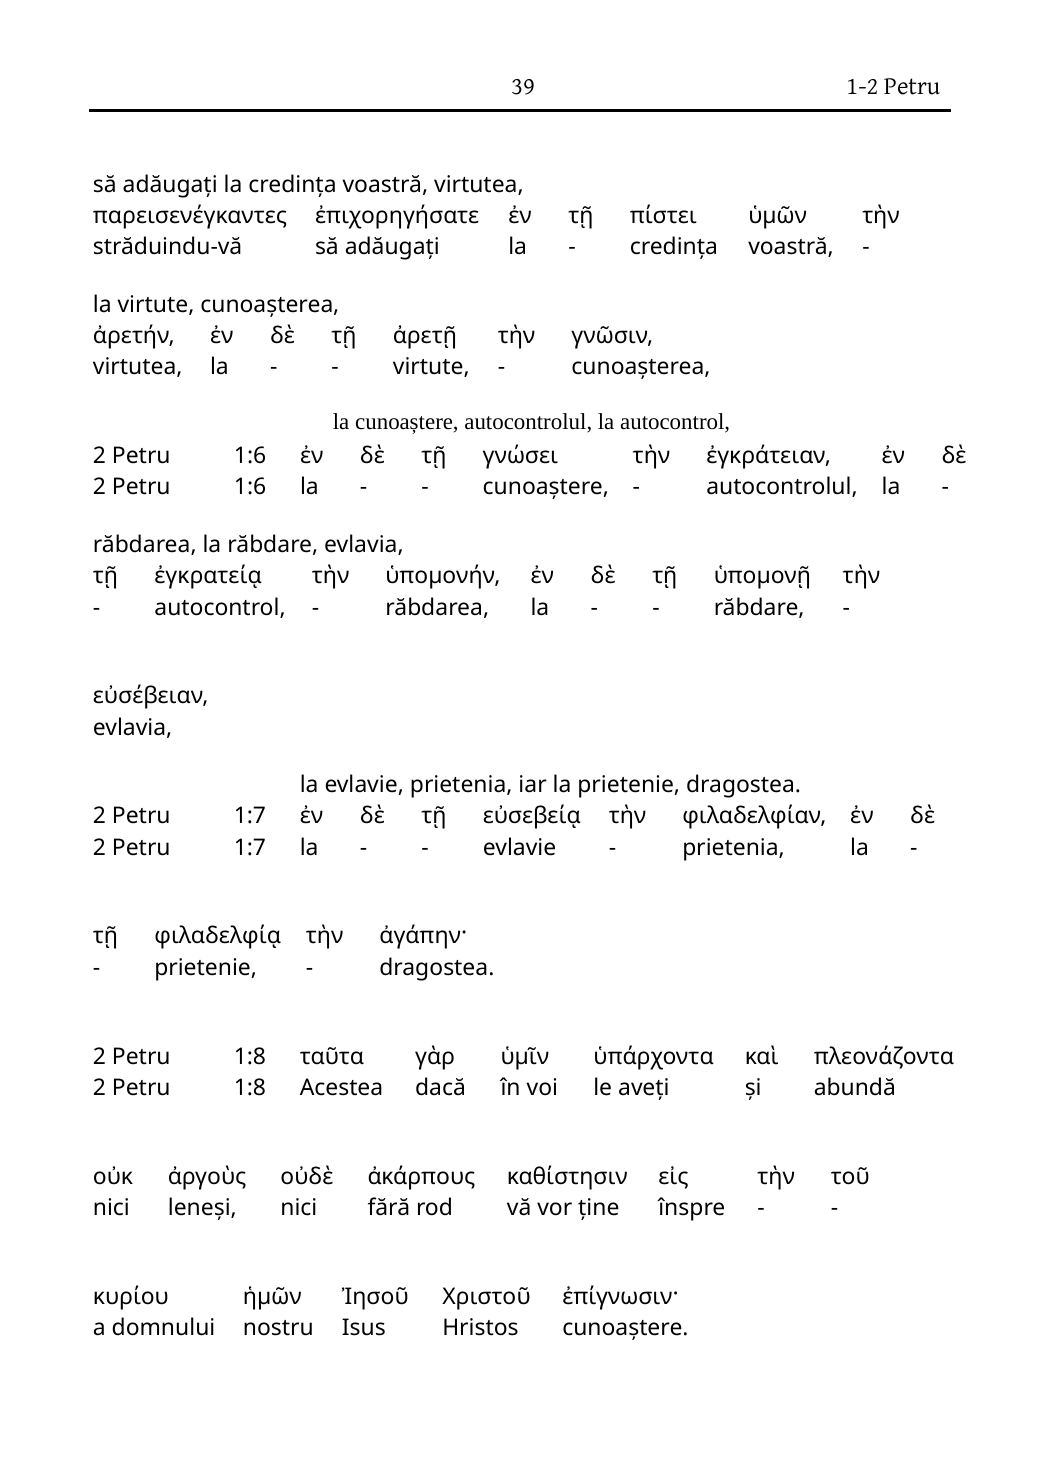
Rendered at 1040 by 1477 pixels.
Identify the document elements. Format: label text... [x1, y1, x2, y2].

table_cell - [266, 350, 327, 381]
table_cell 2 Petru [89, 799, 229, 831]
table_cell în voi [496, 1071, 589, 1102]
table_cell voastră, [744, 230, 858, 261]
table_cell credința [625, 230, 744, 261]
table_cell ὑπομονήν, [381, 559, 526, 590]
table_cell τὴν [301, 920, 375, 951]
table_cell la [504, 230, 564, 261]
table_cell - [937, 470, 999, 502]
table_cell εἰς [654, 1160, 753, 1191]
table_header [89, 1129, 163, 1160]
table_header [89, 888, 150, 919]
table_cell καὶ [740, 1040, 809, 1071]
table_cell - [301, 951, 375, 982]
table_cell autocontrol, [150, 590, 307, 622]
table_cell κυρίου [89, 1280, 238, 1311]
table_cell 1:6 [230, 439, 296, 470]
table_cell ἀκάρπους [363, 1160, 502, 1191]
table_cell ἐν [846, 799, 906, 831]
table_header [150, 888, 301, 919]
table_cell 2 Petru [89, 470, 229, 502]
table_cell παρεισενέγκαντες [89, 199, 311, 230]
table_cell - [494, 350, 567, 381]
table_cell la [296, 470, 355, 502]
table_header [375, 888, 517, 919]
table_header [229, 768, 295, 799]
table_cell - [355, 831, 417, 862]
table_cell ἀρετήν, [89, 319, 206, 350]
table_cell τὴν [628, 439, 702, 470]
table_cell τοῦ [826, 1160, 900, 1191]
table_cell δὲ [355, 799, 417, 831]
table_cell evlavia, [89, 711, 231, 742]
table_cell ἐπιχορηγήσατε [311, 199, 504, 230]
table_header la virtute, cunoașterea, [89, 288, 729, 319]
table_cell τῇ [648, 559, 709, 590]
table_cell - [327, 350, 388, 381]
table_header [826, 1129, 900, 1160]
table_cell ὑπομονῇ [709, 559, 838, 590]
table_header [89, 408, 229, 439]
table_cell ἐπίγνωσιν· [558, 1280, 708, 1311]
table_cell - [858, 230, 931, 261]
table_cell 1:8 [229, 1040, 295, 1071]
table_header [164, 1129, 276, 1160]
table_cell să adăugați [311, 230, 504, 261]
table_header [740, 1008, 809, 1039]
table_cell ὑμῖν [496, 1040, 589, 1071]
table_header [503, 1129, 654, 1160]
table_header [229, 1008, 295, 1039]
table_cell a domnului [89, 1311, 238, 1342]
table_cell ὑπάρχοντα [589, 1040, 740, 1071]
table_cell γνῶσιν, [567, 319, 729, 350]
table_cell ἐγκράτειαν, [702, 439, 877, 470]
table_header [276, 1129, 363, 1160]
table_header la evlavie, prietenia, iar la prietenie, dragostea. [295, 768, 967, 799]
table_cell prietenie, [150, 951, 301, 982]
table_cell nici [89, 1191, 163, 1222]
table_cell 1:7 [229, 831, 295, 862]
table_cell τὴν [494, 319, 567, 350]
table_cell τῇ [417, 439, 478, 470]
table_cell 2 Petru [89, 1071, 229, 1102]
table_cell cunoașterea, [567, 350, 729, 381]
table_cell δὲ [906, 799, 967, 831]
table_cell evlavie [479, 831, 604, 862]
table_cell ταῦτα [295, 1040, 411, 1071]
table_cell ἐν [206, 319, 266, 350]
table_cell străduindu-vă [89, 230, 311, 261]
table_cell - [753, 1191, 826, 1222]
table_header [438, 1249, 558, 1280]
table_cell virtute, [389, 350, 493, 381]
table_cell ἐν [295, 799, 355, 831]
table_cell ἀργοὺς [164, 1160, 276, 1191]
table_cell 2 Petru [89, 831, 229, 862]
table_cell autocontrolul, [702, 470, 877, 502]
table_header [411, 1008, 496, 1039]
table_cell εὐσεβείᾳ [479, 799, 604, 831]
table_header [230, 408, 296, 439]
table_cell τῇ [89, 920, 150, 951]
table_cell Acestea [295, 1071, 411, 1102]
table_header la cunoaștere, autocontrolul, la autocontrol, [296, 408, 999, 439]
table_cell ἀρετῇ [389, 319, 493, 350]
table_cell Hristos [438, 1311, 558, 1342]
table_cell abundă [809, 1071, 981, 1102]
table_cell γὰρ [411, 1040, 496, 1071]
table_cell εὐσέβειαν, [89, 679, 231, 711]
table_cell - [89, 951, 150, 982]
table_cell ἐν [526, 559, 586, 590]
table_header [239, 1249, 337, 1280]
table_cell γνώσει [478, 439, 628, 470]
table_cell τῇ [417, 799, 478, 831]
table_cell πίστει [625, 199, 744, 230]
table_cell nici [276, 1191, 363, 1222]
table_cell la [846, 831, 906, 862]
table_cell καθίστησιν [503, 1160, 654, 1191]
table_cell - [417, 470, 478, 502]
table_header [753, 1129, 826, 1160]
table_cell 1:7 [229, 799, 295, 831]
table_cell prietenia, [678, 831, 846, 862]
table_cell răbdarea, [381, 590, 526, 622]
table_cell τὴν [858, 199, 931, 230]
table_header [301, 888, 375, 919]
table_cell ἐν [877, 439, 937, 470]
table_header [809, 1008, 981, 1039]
table_cell - [586, 590, 648, 622]
table_cell πλεονάζοντα [809, 1040, 981, 1071]
table_cell leneși, [164, 1191, 276, 1222]
table_cell cunoaștere, [478, 470, 628, 502]
table_cell răbdare, [709, 590, 838, 622]
table_cell - [308, 590, 381, 622]
table_header [89, 768, 229, 799]
table_header [558, 1249, 708, 1280]
table_cell Ἰησοῦ [338, 1280, 438, 1311]
table_cell dacă [411, 1071, 496, 1102]
table_cell - [564, 230, 625, 261]
table_header [363, 1129, 502, 1160]
table_cell - [417, 831, 478, 862]
table_cell 2 Petru [89, 439, 229, 470]
table_cell - [605, 831, 678, 862]
table_cell nostru [239, 1311, 337, 1342]
table_cell la [295, 831, 355, 862]
table_cell τὴν [605, 799, 678, 831]
table_header [89, 1249, 238, 1280]
table_cell δὲ [355, 439, 417, 470]
table_cell τὴν [838, 559, 912, 590]
table_cell ἐν [296, 439, 355, 470]
table_header [496, 1008, 589, 1039]
table_cell 1:6 [230, 470, 296, 502]
table_cell dragostea. [375, 951, 517, 982]
table_cell τῇ [89, 559, 150, 590]
table_cell Isus [338, 1311, 438, 1342]
table_header [89, 648, 231, 679]
table_cell - [355, 470, 417, 502]
table_cell - [89, 590, 150, 622]
table_cell și [740, 1071, 809, 1102]
table_cell ἡμῶν [239, 1280, 337, 1311]
table_header [295, 1008, 411, 1039]
table_cell οὐκ [89, 1160, 163, 1191]
table_cell φιλαδελφίαν, [678, 799, 846, 831]
table_header [338, 1249, 438, 1280]
table_cell δὲ [937, 439, 999, 470]
table_header [89, 1008, 229, 1039]
table_cell cunoaștere. [558, 1311, 708, 1342]
table_cell τῇ [327, 319, 388, 350]
table_cell - [906, 831, 967, 862]
table_cell la [206, 350, 266, 381]
table_cell τὴν [753, 1160, 826, 1191]
table_cell ὑμῶν [744, 199, 858, 230]
table_cell - [628, 470, 702, 502]
table_cell δὲ [586, 559, 648, 590]
table_cell la [526, 590, 586, 622]
table_cell la [877, 470, 937, 502]
table_cell fără rod [363, 1191, 502, 1222]
table_cell - [826, 1191, 900, 1222]
table_header răbdarea, la răbdare, evlavia, [89, 528, 912, 559]
table_cell înspre [654, 1191, 753, 1222]
table_cell τὴν [308, 559, 381, 590]
table_header [589, 1008, 740, 1039]
table_cell ἐν [504, 199, 564, 230]
table_cell 2 Petru [89, 1040, 229, 1071]
table_cell le aveți [589, 1071, 740, 1102]
table_cell δὲ [266, 319, 327, 350]
table_cell vă vor ține [503, 1191, 654, 1222]
table_cell virtutea, [89, 350, 206, 381]
table_cell φιλαδελφίᾳ [150, 920, 301, 951]
table_cell ἀγάπην· [375, 920, 517, 951]
table_cell οὐδὲ [276, 1160, 363, 1191]
table_cell τῇ [564, 199, 625, 230]
table_header să adăugați la credința voastră, virtutea, [89, 168, 931, 199]
table_cell - [648, 590, 709, 622]
table_header [654, 1129, 753, 1160]
table_cell 1:8 [229, 1071, 295, 1102]
table_cell - [838, 590, 912, 622]
table_cell ἐγκρατείᾳ [150, 559, 307, 590]
table_cell Χριστοῦ [438, 1280, 558, 1311]
